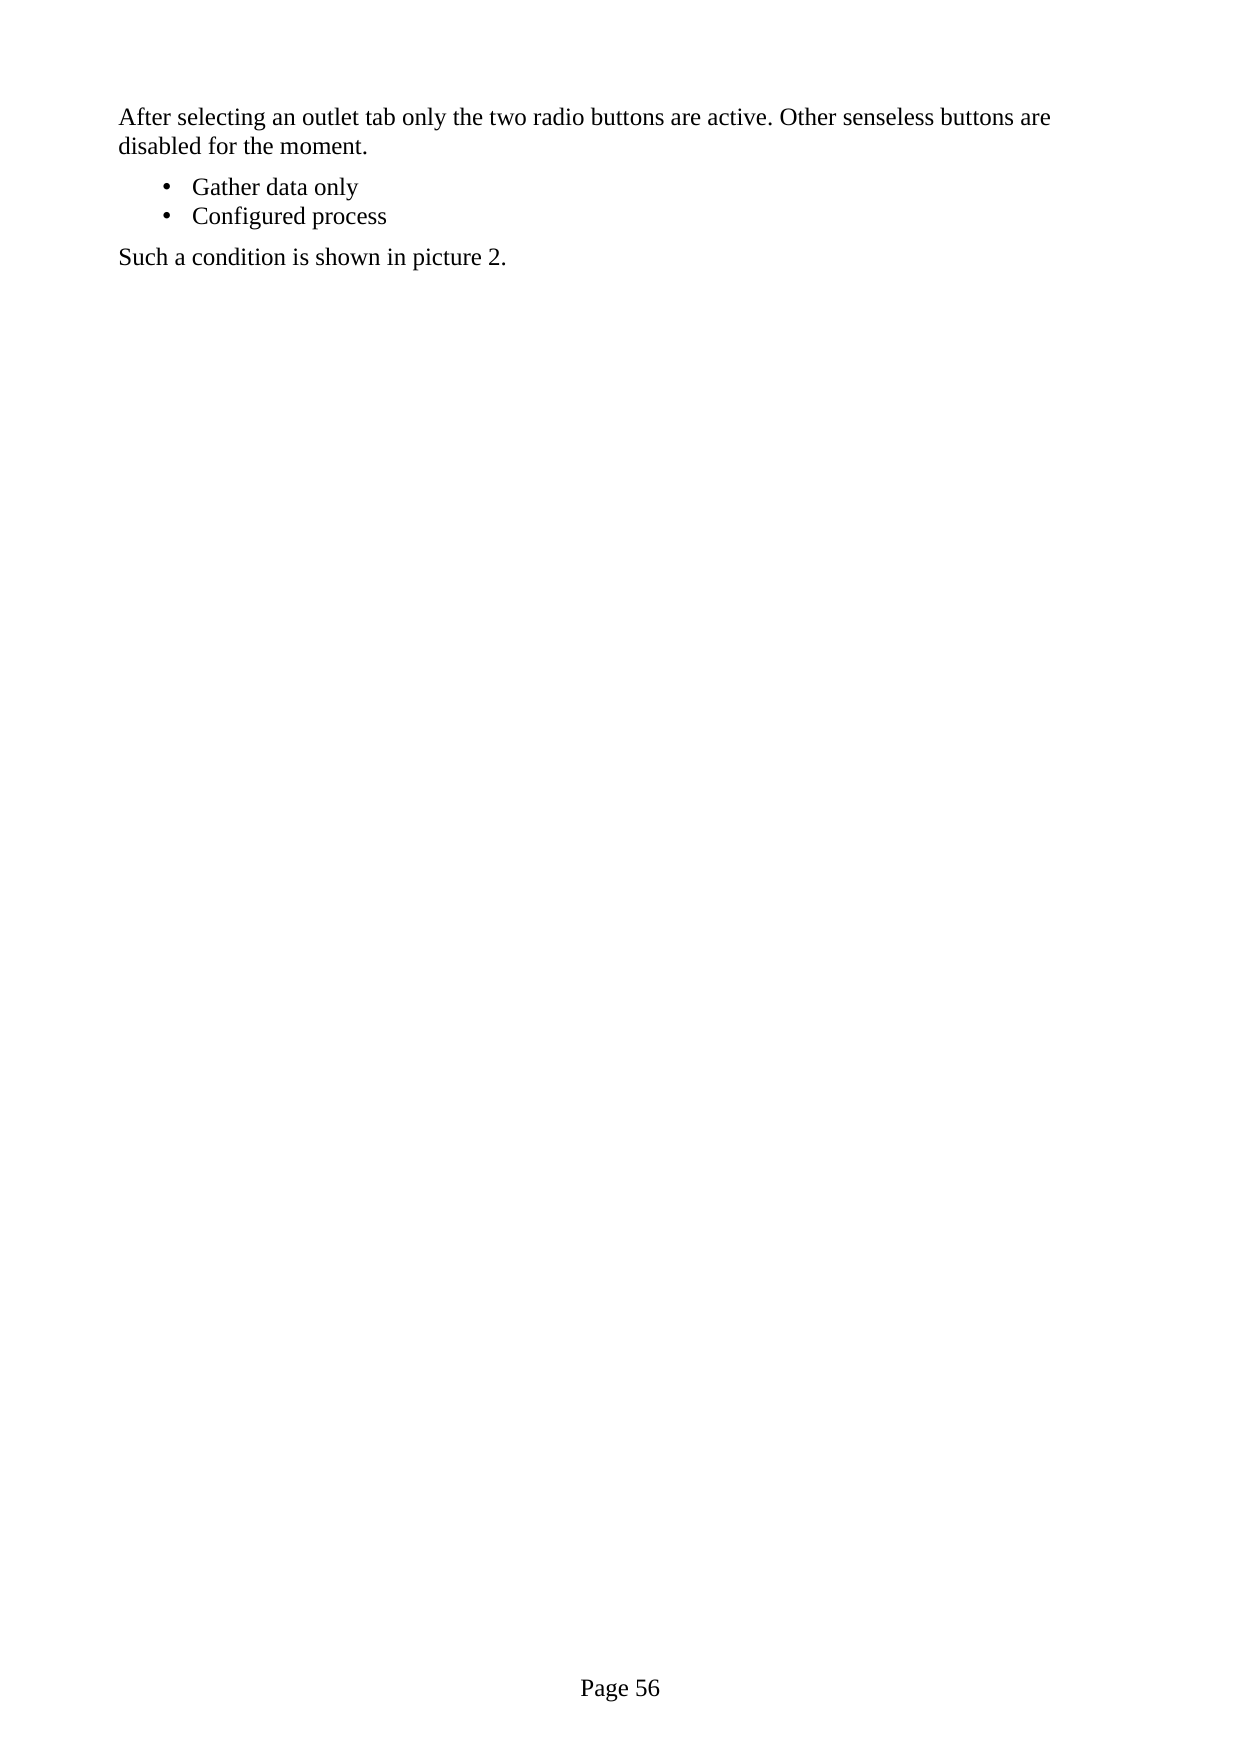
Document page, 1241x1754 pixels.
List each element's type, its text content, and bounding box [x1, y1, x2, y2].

list Gather data only [162, 172, 1122, 201]
list Configured process [162, 201, 1122, 230]
text After selecting an outlet tab only the two radio buttons are active. Other senseless buttons are disabled for the moment. [118, 102, 1122, 160]
text Such a condition is shown in picture 2. [118, 242, 1122, 271]
